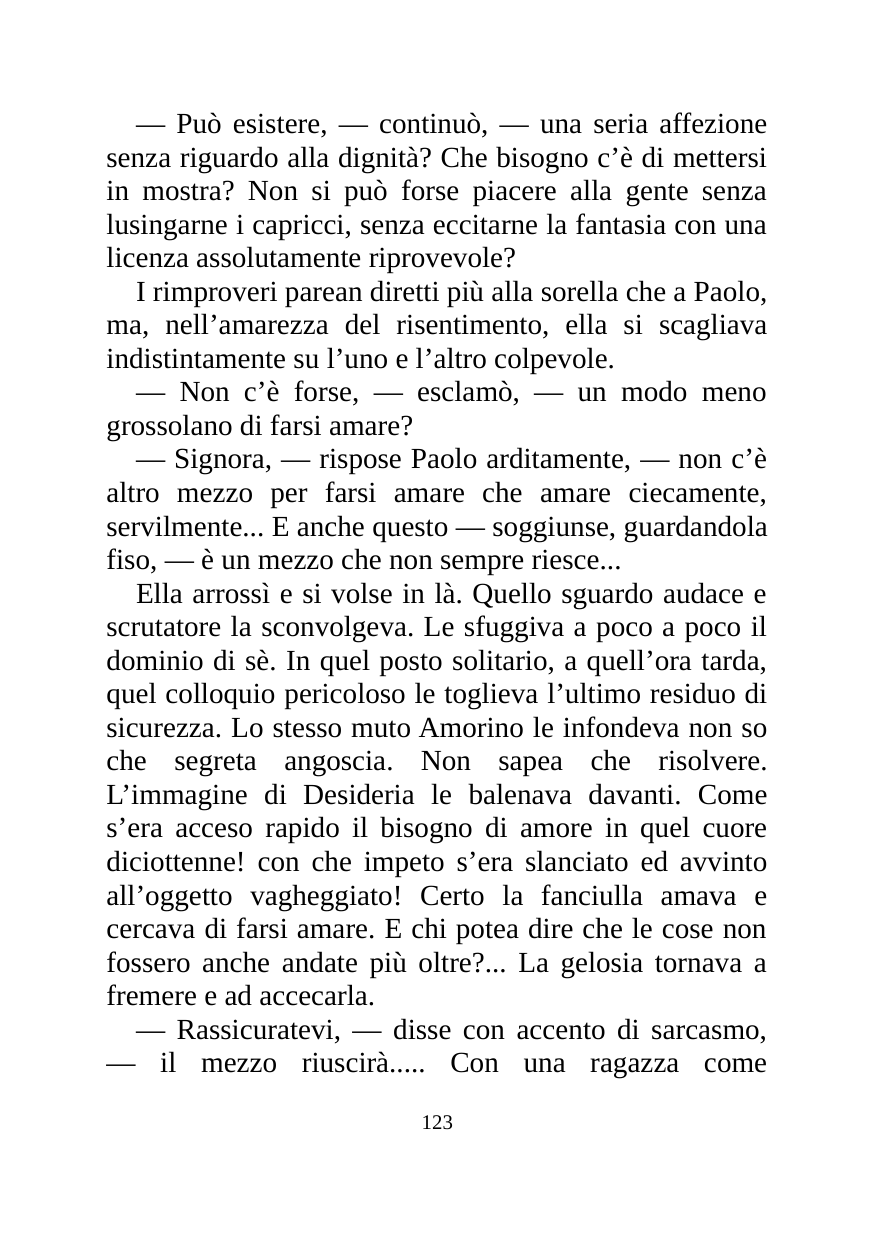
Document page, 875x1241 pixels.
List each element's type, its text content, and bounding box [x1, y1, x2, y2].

text Ella arrossì e si volse in là. Quello sguardo audace e scrutatore la sconvolgeva. Le sfuggiva a poco a poco il dominio di sè. In quel posto solitario, a quell’ora tarda, quel colloquio pericoloso le toglieva l’ultimo residuo di sicurezza. Lo stesso muto Amorino le infondeva non so che segreta angoscia. Non sapea che risolvere. L’immagine di Desideria le balenava davanti. Come s’era acceso rapido il bisogno di amore in quel cuore diciottenne! con che impeto s’era slanciato ed avvinto all’oggetto vagheggiato! Certo la fanciulla amava e cercava di farsi amare. E chi potea dire che le cose non fossero anche andate più oltre?... La gelosia tornava a fremere e ad accecarla. [106, 576, 768, 1012]
text I rimproveri parean diretti più alla sorella che a Paolo, ma, nell’amarezza del risentimento, ella si scagliava indistintamente su l’uno e l’altro colpevole. [106, 274, 768, 374]
text — Rassicuratevi, — disse con accento di sarcasmo, — il mezzo riuscirà..... Con una ragazza come [106, 1012, 768, 1079]
text — Può esistere, — continuò, — una seria affezione senza riguardo alla dignità? Che bisogno c’è di mettersi in mostra? Non si può forse piacere alla gente senza lusingarne i capricci, senza eccitarne la fantasia con una licenza assolutamente riprovevole? [106, 106, 768, 274]
text — Signora, — rispose Paolo arditamente, — non c’è altro mezzo per farsi amare che amare ciecamente, servilmente... E anche questo — soggiunse, guardandola fiso, — è un mezzo che non sempre riesce... [106, 442, 768, 576]
text — Non c’è forse, — esclamò, — un modo meno grossolano di farsi amare? [106, 374, 768, 442]
